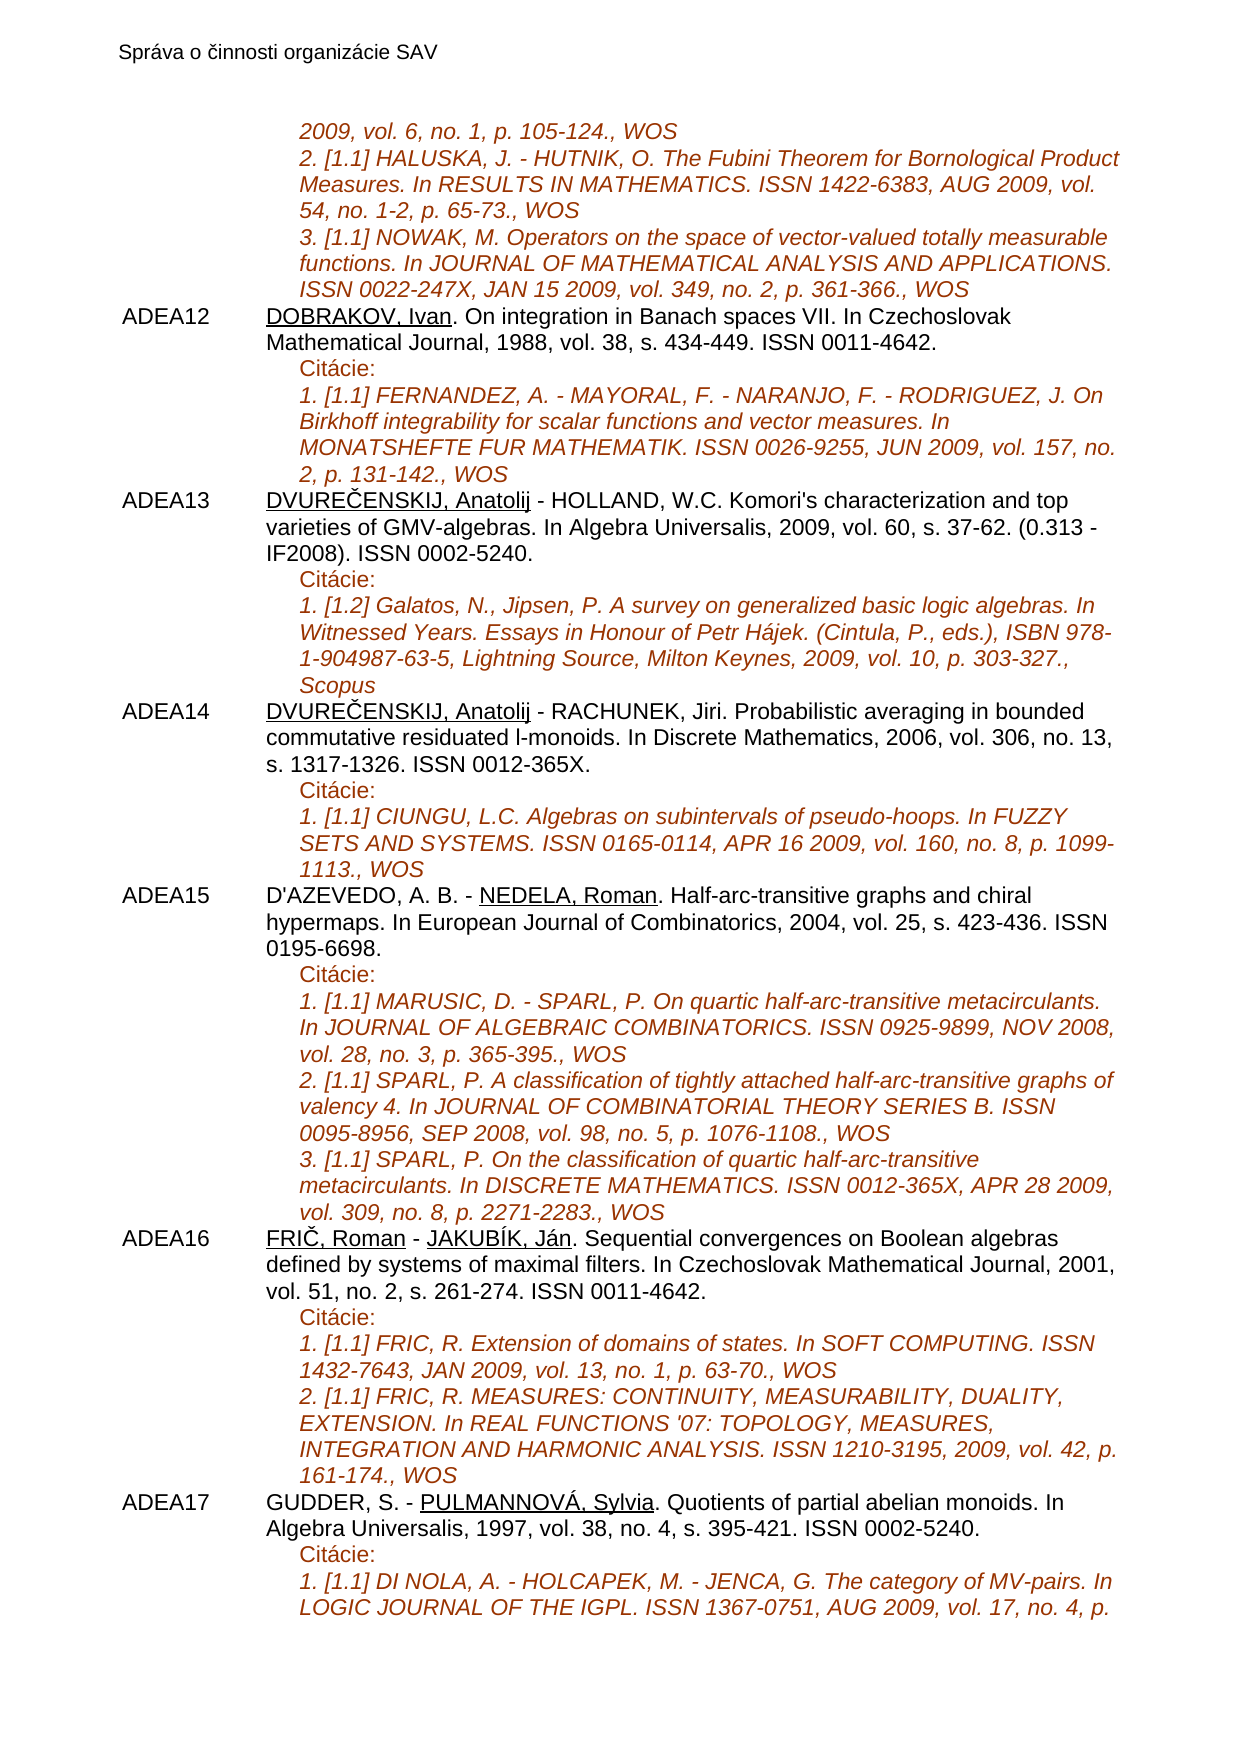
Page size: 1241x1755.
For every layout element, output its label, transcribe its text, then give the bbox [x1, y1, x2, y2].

table_cell GUDDER, S. - PULMANNOVÁ, Sylvia. Quotients of partial abelian monoids. In Algebra Universalis, 1997, vol. 38, no. 4, s. 395-421. ISSN 0002-5240. [266, 1489, 1122, 1541]
table_cell 1. [1.1] MARUSIC, D. - SPARL, P. On quartic half-arc-transitive metacirculants. In JOURNAL OF ALGEBRAIC COMBINATORICS. ISSN 0925-9899, NOV 2008, vol. 28, no. 3, p. 365-395., WOS [122, 988, 1122, 1067]
table_cell Citácie: [122, 777, 1122, 803]
table_cell 2009, vol. 6, no. 1, p. 105-124., WOS [122, 118, 1122, 144]
table_cell ADEA16 [122, 1225, 266, 1304]
table_cell 2. [1.1] FRIC, R. MEASURES: CONTINUITY, MEASURABILITY, DUALITY, EXTENSION. In REAL FUNCTIONS '07: TOPOLOGY, MEASURES, INTEGRATION AND HARMONIC ANALYSIS. ISSN 1210-3195, 2009, vol. 42, p. 161-174., WOS [122, 1383, 1122, 1488]
table_cell 1. [1.1] FRIC, R. Extension of domains of states. In SOFT COMPUTING. ISSN 1432-7643, JAN 2009, vol. 13, no. 1, p. 63-70., WOS [122, 1330, 1122, 1383]
table_cell ADEA14 [122, 698, 266, 777]
table_cell 3. [1.1] NOWAK, M. Operators on the space of vector-valued totally measurable functions. In JOURNAL OF MATHEMATICAL ANALYSIS AND APPLICATIONS. ISSN 0022-247X, JAN 15 2009, vol. 349, no. 2, p. 361-366., WOS [122, 224, 1122, 303]
table_cell 1. [1.1] FERNANDEZ, A. - MAYORAL, F. - NARANJO, F. - RODRIGUEZ, J. On Birkhoff integrability for scalar functions and vector measures. In MONATSHEFTE FUR MATHEMATIK. ISSN 0026-9255, JUN 2009, vol. 157, no. 2, p. 131-142., WOS [122, 382, 1122, 487]
table_cell Citácie: [122, 1541, 1122, 1568]
table_cell ADEA17 [122, 1489, 266, 1541]
table_cell 2. [1.1] SPARL, P. A classification of tightly attached half-arc-transitive graphs of valency 4. In JOURNAL OF COMBINATORIAL THEORY SERIES B. ISSN 0095-8956, SEP 2008, vol. 98, no. 5, p. 1076-1108., WOS [122, 1067, 1122, 1146]
table_cell Citácie: [122, 566, 1122, 592]
table_cell 2. [1.1] HALUSKA, J. - HUTNIK, O. The Fubini Theorem for Bornological Product Measures. In RESULTS IN MATHEMATICS. ISSN 1422-6383, AUG 2009, vol. 54, no. 1-2, p. 65-73., WOS [122, 145, 1122, 223]
table_cell DVUREČENSKIJ, Anatolij - HOLLAND, W.C. Komori's characterization and top varieties of GMV-algebras. In Algebra Universalis, 2009, vol. 60, s. 37-62. (0.313 - IF2008). ISSN 0002-5240. [266, 487, 1122, 566]
table_cell Citácie: [122, 355, 1122, 382]
table_cell 1. [1.2] Galatos, N., Jipsen, P. A survey on generalized basic logic algebras. In Witnessed Years. Essays in Honour of Petr Hájek. (Cintula, P., eds.), ISBN 978-1-904987-63-5, Lightning Source, Milton Keynes, 2009, vol. 10, p. 303-327., Scopus [122, 593, 1122, 698]
table_cell DVUREČENSKIJ, Anatolij - RACHUNEK, Jiri. Probabilistic averaging in bounded commutative residuated l-monoids. In Discrete Mathematics, 2006, vol. 306, no. 13, s. 1317-1326. ISSN 0012-365X. [266, 698, 1122, 777]
table_cell D'AZEVEDO, A. B. - NEDELA, Roman. Half-arc-transitive graphs and chiral hypermaps. In European Journal of Combinatorics, 2004, vol. 25, s. 423-436. ISSN 0195-6698. [266, 883, 1122, 961]
table_cell ADEA13 [122, 487, 266, 566]
table_cell 1. [1.1] CIUNGU, L.C. Algebras on subintervals of pseudo-hoops. In FUZZY SETS AND SYSTEMS. ISSN 0165-0114, APR 16 2009, vol. 160, no. 8, p. 1099-1113., WOS [122, 803, 1122, 882]
table_cell Citácie: [122, 1304, 1122, 1330]
table_cell DOBRAKOV, Ivan. On integration in Banach spaces VII. In Czechoslovak Mathematical Journal, 1988, vol. 38, s. 434-449. ISSN 0011-4642. [266, 303, 1122, 355]
table_cell 3. [1.1] SPARL, P. On the classification of quartic half-arc-transitive metacirculants. In DISCRETE MATHEMATICS. ISSN 0012-365X, APR 28 2009, vol. 309, no. 8, p. 2271-2283., WOS [122, 1146, 1122, 1225]
table_cell ADEA12 [122, 303, 266, 355]
table_cell 1. [1.1] DI NOLA, A. - HOLCAPEK, M. - JENCA, G. The category of MV-pairs. In LOGIC JOURNAL OF THE IGPL. ISSN 1367-0751, AUG 2009, vol. 17, no. 4, p. [122, 1568, 1122, 1620]
table_cell Citácie: [122, 961, 1122, 988]
table_cell FRIČ, Roman - JAKUBÍK, Ján. Sequential convergences on Boolean algebras defined by systems of maximal filters. In Czechoslovak Mathematical Journal, 2001, vol. 51, no. 2, s. 261-274. ISSN 0011-4642. [266, 1225, 1122, 1304]
table_cell ADEA15 [122, 883, 266, 961]
